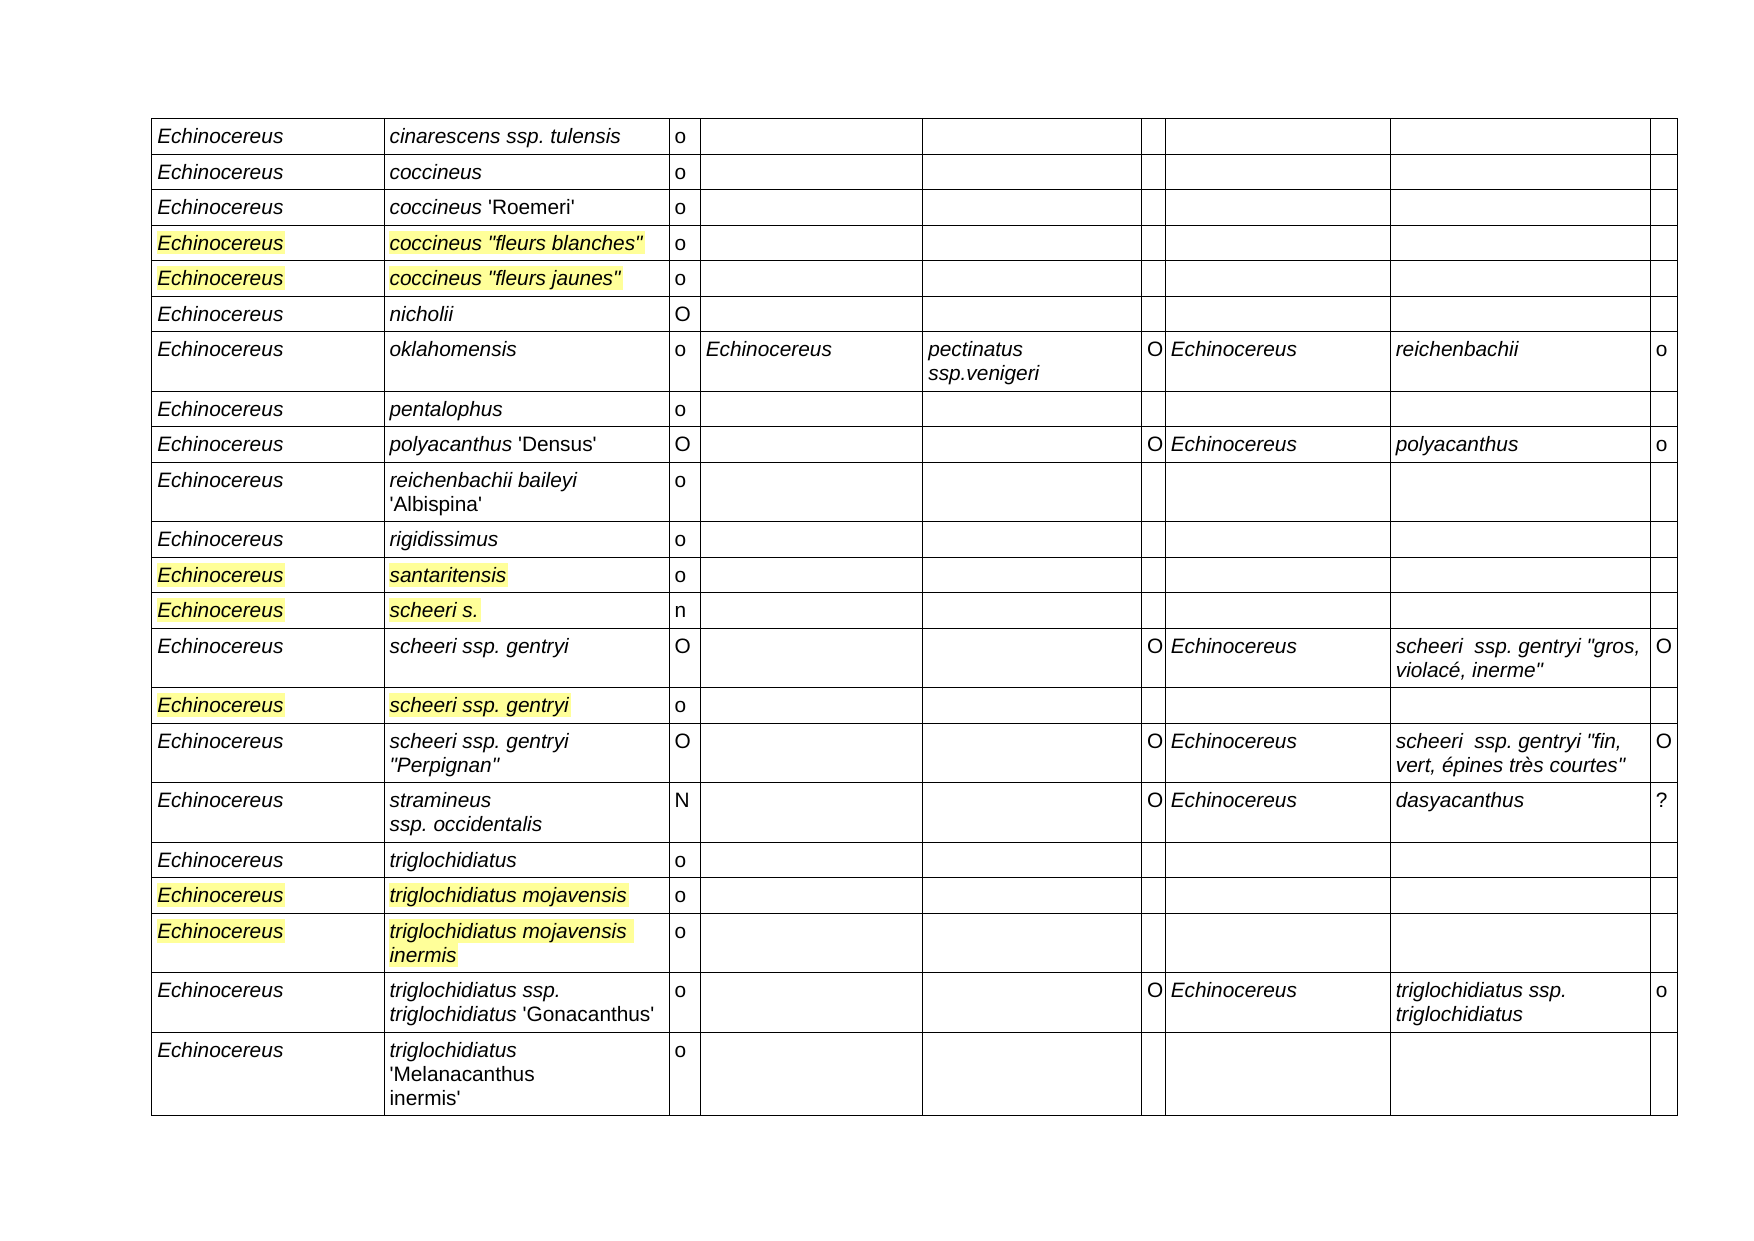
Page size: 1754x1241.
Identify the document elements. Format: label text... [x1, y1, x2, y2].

table_cell O [670, 297, 700, 331]
table_cell Echinocereus [152, 724, 384, 782]
table_cell Echinocereus [152, 427, 384, 462]
table_cell Echinocereus [1166, 724, 1390, 782]
table_cell [1142, 155, 1165, 189]
table_cell reichenbachii [1391, 332, 1650, 391]
table_cell [923, 843, 1141, 877]
table_cell [1651, 593, 1677, 628]
table_cell [1166, 914, 1390, 972]
table_cell [923, 155, 1141, 189]
table_cell O [1142, 783, 1165, 842]
table_cell [701, 119, 922, 154]
table_cell Echinocereus [152, 261, 384, 296]
table_cell [1142, 522, 1165, 557]
table_cell [1166, 843, 1390, 877]
table_cell o [670, 1033, 700, 1115]
table_cell [923, 593, 1141, 628]
table_cell o [670, 914, 700, 972]
table_cell [1391, 914, 1650, 972]
table_cell [923, 261, 1141, 296]
table_cell Echinocereus [152, 463, 384, 521]
table_cell [1142, 1033, 1165, 1115]
table_cell [1391, 463, 1650, 521]
table_cell [1166, 190, 1390, 225]
table_cell O [1142, 427, 1165, 462]
table_cell O [670, 629, 700, 687]
table_cell santaritensis [385, 558, 669, 592]
table_cell o [670, 558, 700, 592]
table_cell coccineus 'Roemeri' [385, 190, 669, 225]
table_cell Echinocereus [152, 973, 384, 1032]
table_cell [1391, 155, 1650, 189]
table_cell [1651, 463, 1677, 521]
table_cell scheeri ssp. gentryi "fin, vert, épines très courtes" [1391, 724, 1650, 782]
table_cell scheeri s. [385, 593, 669, 628]
table_cell [923, 427, 1141, 462]
table_cell Echinocereus [1166, 332, 1390, 391]
table_cell [1651, 119, 1677, 154]
table_cell [1391, 878, 1650, 913]
table_cell o [670, 843, 700, 877]
table_cell nicholii [385, 297, 669, 331]
table_cell [923, 629, 1141, 687]
table_cell Echinocereus [1166, 973, 1390, 1032]
table_cell Echinocereus [152, 297, 384, 331]
table_cell [1391, 843, 1650, 877]
table_cell [1142, 593, 1165, 628]
table_cell [1166, 119, 1390, 154]
table_cell triglochidiatus ssp. triglochidiatus 'Gonacanthus' [385, 973, 669, 1032]
table_cell [1391, 297, 1650, 331]
table_cell o [670, 155, 700, 189]
table_cell scheeri ssp. gentryi "Perpignan" [385, 724, 669, 782]
table_cell [1651, 261, 1677, 296]
table_cell [923, 226, 1141, 260]
table_cell [1391, 119, 1650, 154]
table_cell [1142, 119, 1165, 154]
table_cell [923, 724, 1141, 782]
table_cell triglochidiatus 'Melanacanthus inermis' [385, 1033, 669, 1115]
table_cell Echinocereus [152, 629, 384, 687]
table_cell [1166, 1033, 1390, 1115]
table_cell [1166, 558, 1390, 592]
table_cell O [670, 427, 700, 462]
table_cell [701, 724, 922, 782]
table_cell [701, 688, 922, 723]
table_cell [701, 843, 922, 877]
table_cell [1166, 522, 1390, 557]
table_cell [1651, 558, 1677, 592]
table_cell [1391, 522, 1650, 557]
table_cell O [1142, 724, 1165, 782]
table_cell scheeri ssp. gentryi "gros, violacé, inerme" [1391, 629, 1650, 687]
table_cell [923, 1033, 1141, 1115]
table_cell o [1651, 332, 1677, 391]
table_cell n [670, 593, 700, 628]
table_cell [923, 688, 1141, 723]
table_cell [1142, 190, 1165, 225]
table_cell Echinocereus [152, 783, 384, 842]
table_cell triglochidiatus mojavensis inermis [385, 914, 669, 972]
table_cell [1142, 226, 1165, 260]
table_cell Echinocereus [152, 190, 384, 225]
table_cell [1651, 226, 1677, 260]
table_cell o [670, 392, 700, 426]
table_cell [1651, 688, 1677, 723]
table_cell [1391, 226, 1650, 260]
table_cell [701, 261, 922, 296]
table_cell [1391, 190, 1650, 225]
table_cell [701, 593, 922, 628]
table_cell [1166, 463, 1390, 521]
table_cell [1651, 190, 1677, 225]
table_cell [923, 522, 1141, 557]
table_cell Echinocereus [1166, 783, 1390, 842]
table_cell [1142, 878, 1165, 913]
table_cell Echinocereus [152, 878, 384, 913]
table_cell [1651, 914, 1677, 972]
table_cell scheeri ssp. gentryi [385, 629, 669, 687]
table_cell dasyacanthus [1391, 783, 1650, 842]
table_cell [1142, 688, 1165, 723]
table_cell Echinocereus [1166, 427, 1390, 462]
table_cell [701, 427, 922, 462]
table_cell [701, 190, 922, 225]
table_cell coccineus [385, 155, 669, 189]
table_cell Echinocereus [701, 332, 922, 391]
table_cell [1166, 297, 1390, 331]
table_cell [1651, 878, 1677, 913]
table_cell O [1651, 629, 1677, 687]
table_cell [701, 914, 922, 972]
table_cell [1166, 261, 1390, 296]
table_cell [1142, 463, 1165, 521]
table_cell [1651, 297, 1677, 331]
table_cell polyacanthus 'Densus' [385, 427, 669, 462]
table_cell [1391, 1033, 1650, 1115]
table_cell o [1651, 427, 1677, 462]
table_cell Echinocereus [152, 392, 384, 426]
table_cell [1391, 593, 1650, 628]
table_cell [1166, 155, 1390, 189]
table_cell [1651, 392, 1677, 426]
table_cell Echinocereus [152, 914, 384, 972]
table_cell [1166, 392, 1390, 426]
table_cell reichenbachii baileyi 'Albispina' [385, 463, 669, 521]
table_cell O [1142, 973, 1165, 1032]
table_cell [701, 783, 922, 842]
table_cell Echinocereus [152, 688, 384, 723]
table_cell [1142, 914, 1165, 972]
table_cell [701, 558, 922, 592]
table_cell polyacanthus [1391, 427, 1650, 462]
table_cell [923, 119, 1141, 154]
table_cell [701, 878, 922, 913]
table_cell Echinocereus [152, 522, 384, 557]
table_cell [701, 297, 922, 331]
table_cell [923, 392, 1141, 426]
table_cell [1391, 688, 1650, 723]
table_cell o [670, 261, 700, 296]
table_cell [1142, 392, 1165, 426]
table_cell Echinocereus [1166, 629, 1390, 687]
table_cell triglochidiatus ssp. triglochidiatus [1391, 973, 1650, 1032]
table_cell [1651, 843, 1677, 877]
table_cell Echinocereus [152, 226, 384, 260]
table_cell o [670, 688, 700, 723]
table_cell [923, 463, 1141, 521]
table_cell o [1651, 973, 1677, 1032]
table_cell [1142, 261, 1165, 296]
table_cell [1391, 392, 1650, 426]
table_cell Echinocereus [152, 119, 384, 154]
table_cell o [670, 522, 700, 557]
table_cell O [670, 724, 700, 782]
table_cell cinarescens ssp. tulensis [385, 119, 669, 154]
table_cell o [670, 878, 700, 913]
table_cell N [670, 783, 700, 842]
table_cell [923, 558, 1141, 592]
table_cell rigidissimus [385, 522, 669, 557]
table_cell [701, 1033, 922, 1115]
table_cell [1142, 843, 1165, 877]
table_cell pentalophus [385, 392, 669, 426]
table_cell oklahomensis [385, 332, 669, 391]
table_cell stramineus ssp. occidentalis [385, 783, 669, 842]
table_cell [701, 973, 922, 1032]
table_cell [1142, 297, 1165, 331]
table_cell o [670, 463, 700, 521]
table_cell triglochidiatus mojavensis [385, 878, 669, 913]
table_cell [701, 155, 922, 189]
table_cell o [670, 190, 700, 225]
table_cell scheeri ssp. gentryi [385, 688, 669, 723]
table_cell Echinocereus [152, 155, 384, 189]
table_cell [1651, 522, 1677, 557]
table_cell [923, 297, 1141, 331]
table_cell [701, 226, 922, 260]
table_cell [701, 392, 922, 426]
table_cell Echinocereus [152, 332, 384, 391]
table_cell O [1142, 629, 1165, 687]
table_cell O [1142, 332, 1165, 391]
table_cell o [670, 226, 700, 260]
table_cell o [670, 119, 700, 154]
table_cell O [1651, 724, 1677, 782]
table_cell [701, 463, 922, 521]
table_cell [923, 783, 1141, 842]
table_cell [923, 914, 1141, 972]
table_cell Echinocereus [152, 1033, 384, 1115]
table_cell [701, 629, 922, 687]
table_cell coccineus "fleurs blanches" [385, 226, 669, 260]
table_cell [923, 190, 1141, 225]
table_cell [923, 878, 1141, 913]
table_cell [1166, 226, 1390, 260]
table_cell o [670, 332, 700, 391]
table_cell Echinocereus [152, 843, 384, 877]
table_cell Echinocereus [152, 558, 384, 592]
table_cell [1166, 878, 1390, 913]
table_cell triglochidiatus [385, 843, 669, 877]
table_cell Echinocereus [152, 593, 384, 628]
table_cell ? [1651, 783, 1677, 842]
table_cell [923, 973, 1141, 1032]
table_cell coccineus "fleurs jaunes" [385, 261, 669, 296]
table_cell o [670, 973, 700, 1032]
table_cell [1166, 593, 1390, 628]
table_cell [701, 522, 922, 557]
table_cell [1166, 688, 1390, 723]
table_cell pectinatus ssp.venigeri [923, 332, 1141, 391]
table_cell [1651, 1033, 1677, 1115]
table_cell [1142, 558, 1165, 592]
table_cell [1651, 155, 1677, 189]
table_cell [1391, 261, 1650, 296]
table_cell [1391, 558, 1650, 592]
